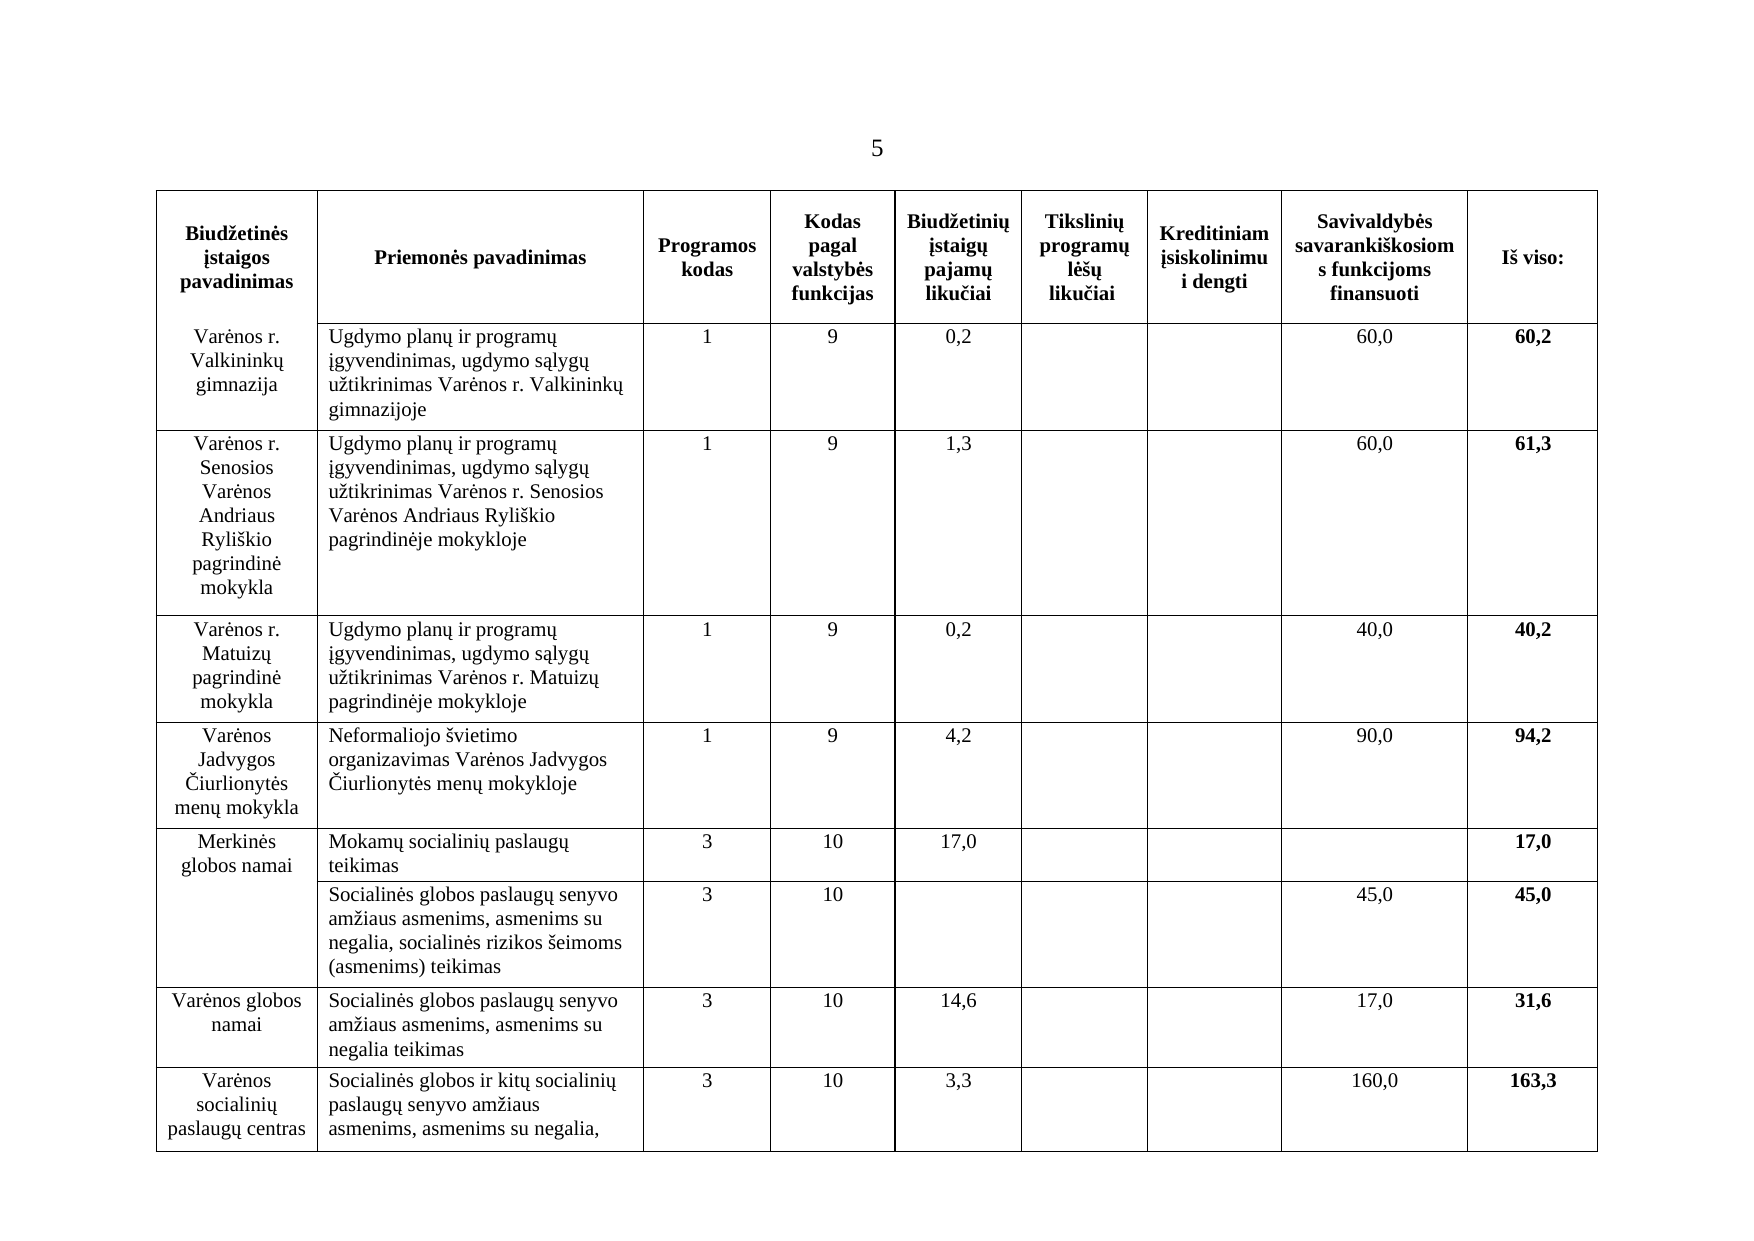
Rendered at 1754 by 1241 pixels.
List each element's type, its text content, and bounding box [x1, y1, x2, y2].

table_cell [1022, 616, 1147, 722]
table_cell 31,6 [1468, 988, 1597, 1067]
table_cell [1148, 616, 1281, 722]
table_cell 10 [771, 1068, 894, 1151]
table_cell [1022, 882, 1147, 987]
table_cell 1 [644, 616, 770, 722]
table_cell Varėnos socialinių paslaugų centras [157, 1068, 317, 1151]
table_cell [1282, 829, 1467, 881]
table_cell Socialinės globos paslaugų senyvo amžiaus asmenims, asmenims su negalia teikimas [318, 988, 643, 1067]
table_cell 9 [771, 616, 894, 722]
table_cell Varėnos globos namai [157, 988, 317, 1067]
table_cell [1022, 723, 1147, 828]
table_cell 17,0 [1282, 988, 1467, 1067]
table_cell [1148, 988, 1281, 1067]
table_cell [1148, 829, 1281, 881]
table_cell Neformaliojo švietimo organizavimas Varėnos Jadvygos Čiurlionytės menų mokykloje [318, 723, 643, 828]
table_cell Varėnos Jadvygos Čiurlionytės menų mokykla [157, 723, 317, 828]
table_cell 60,0 [1282, 431, 1467, 615]
table_cell Ugdymo planų ir programų įgyvendinimas, ugdymo sąlygų užtikrinimas Varėnos r. Matuizų pagrindinėje mokykloje [318, 616, 643, 722]
table_cell Ugdymo planų ir programų įgyvendinimas, ugdymo sąlygų užtikrinimas Varėnos r. Valkininkų gimnazijoje [318, 324, 643, 429]
table_header Biudžetinės įstaigos pavadinimas [157, 191, 317, 323]
table_cell 9 [771, 324, 894, 429]
table_cell 60,0 [1282, 324, 1467, 429]
table_header Savivaldybės savarankiškosioms funkcijoms finansuoti [1282, 191, 1467, 323]
table_cell [1022, 988, 1147, 1067]
table_cell Merkinės globos namai [157, 829, 317, 987]
table_cell 9 [771, 723, 894, 828]
table_cell 1 [644, 431, 770, 615]
table_cell 3,3 [896, 1068, 1021, 1151]
table_cell 40,2 [1468, 616, 1597, 722]
table_cell 10 [771, 882, 894, 987]
table_cell 1 [644, 723, 770, 828]
table_cell 3 [644, 988, 770, 1067]
table_cell 0,2 [896, 616, 1021, 722]
table_cell Varėnos r. Matuizų pagrindinė mokykla [157, 616, 317, 722]
table_cell 17,0 [896, 829, 1021, 881]
table_cell 3 [644, 829, 770, 881]
table_cell Varėnos r. Senosios Varėnos Andriaus Ryliškio pagrindinė mokykla [157, 431, 317, 615]
table_cell 10 [771, 829, 894, 881]
table_cell 1 [644, 324, 770, 429]
table_cell 3 [644, 882, 770, 987]
table_cell [1022, 431, 1147, 615]
table_cell 163,3 [1468, 1068, 1597, 1151]
table_cell [1022, 829, 1147, 881]
table_cell 1,3 [896, 431, 1021, 615]
table_cell 45,0 [1282, 882, 1467, 987]
table_cell 17,0 [1468, 829, 1597, 881]
table_cell 4,2 [896, 723, 1021, 828]
table_header Iš viso: [1468, 191, 1597, 323]
table_cell 40,0 [1282, 616, 1467, 722]
table_cell Mokamų socialinių paslaugų teikimas [318, 829, 643, 881]
table_header Tikslinių programų lėšų likučiai [1022, 191, 1147, 323]
table_cell Socialinės globos paslaugų senyvo amžiaus asmenims, asmenims su negalia, socialinės rizikos šeimoms (asmenims) teikimas [318, 882, 643, 987]
table_header Programos kodas [644, 191, 770, 323]
table_cell 3 [644, 1068, 770, 1151]
table_cell [1148, 882, 1281, 987]
table_cell [1022, 324, 1147, 429]
table_cell 9 [771, 431, 894, 615]
table_header Priemonės pavadinimas [318, 191, 643, 323]
table_cell 60,2 [1468, 324, 1597, 429]
table_cell [1148, 431, 1281, 615]
table_cell [1022, 1068, 1147, 1151]
table_cell 0,2 [896, 324, 1021, 429]
table_header Biudžetinių įstaigų pajamų likučiai [896, 191, 1021, 323]
table_cell [1148, 1068, 1281, 1151]
table_cell 45,0 [1468, 882, 1597, 987]
table_cell Socialinės globos ir kitų socialinių paslaugų senyvo amžiaus asmenims, asmenims su negalia, [318, 1068, 643, 1151]
table_cell 10 [771, 988, 894, 1067]
table_cell Varėnos r. Valkininkų gimnazija [157, 323, 317, 429]
table_cell Ugdymo planų ir programų įgyvendinimas, ugdymo sąlygų užtikrinimas Varėnos r. Senosios Varėnos Andriaus Ryliškio pagrindinėje mokykloje [318, 431, 643, 615]
table_header Kreditiniam įsiskolinimui dengti [1148, 191, 1281, 323]
table_cell 14,6 [896, 988, 1021, 1067]
table_cell 61,3 [1468, 431, 1597, 615]
table_cell 94,2 [1468, 723, 1597, 828]
table_cell 160,0 [1282, 1068, 1467, 1151]
table_cell [1148, 324, 1281, 429]
table_cell [1148, 723, 1281, 828]
table_cell 90,0 [1282, 723, 1467, 828]
table_header Kodas pagal valstybės funkcijas [771, 191, 894, 323]
table_cell [896, 882, 1021, 987]
